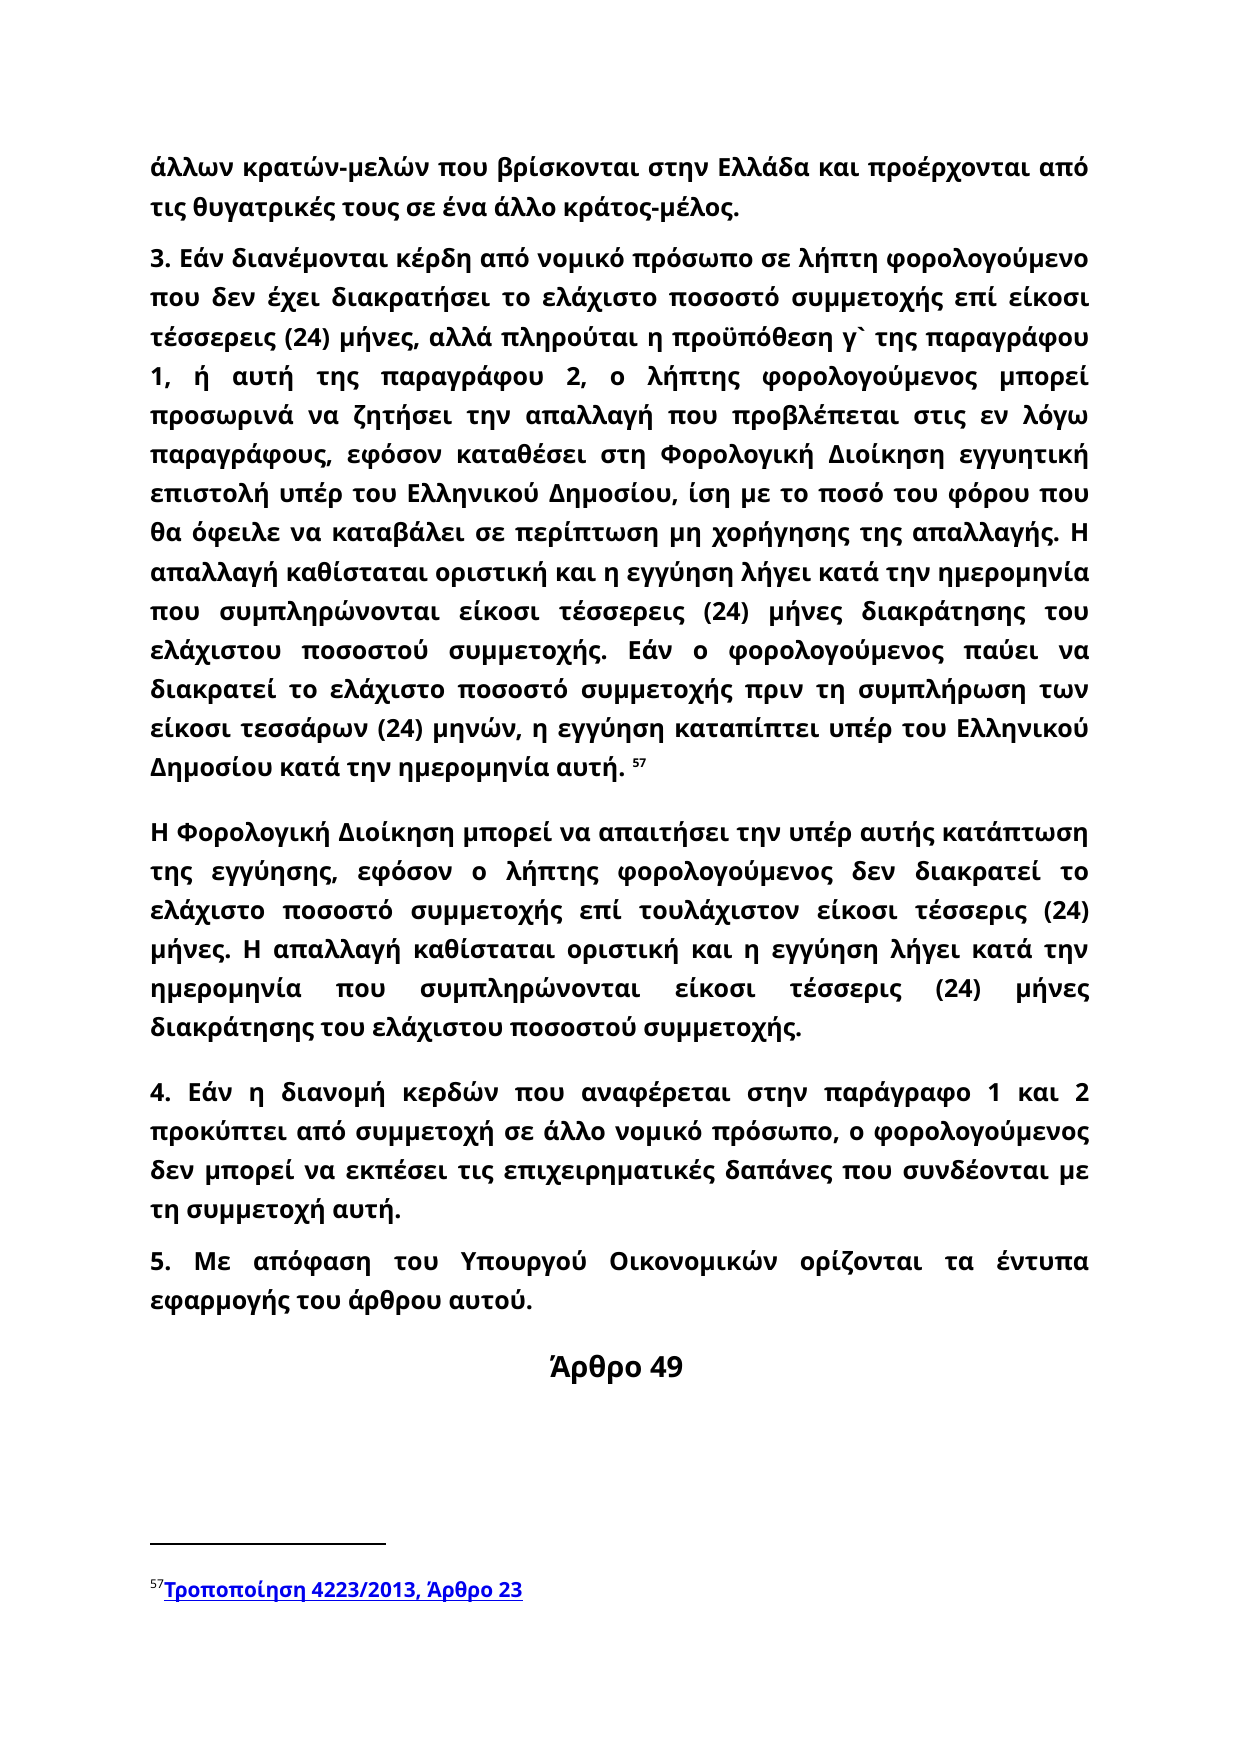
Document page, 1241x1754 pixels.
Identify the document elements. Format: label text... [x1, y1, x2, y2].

subtitle Άρθρο 49 [150, 1347, 1090, 1386]
text Τροποποίηση 4223/2013, Άρθρο 23 [150, 1576, 1090, 1604]
text 3. Εάν διανέμονται κέρδη από νομικό πρόσωπο σε λήπτη φορολογούμενο που δεν έχει διακρατήσει το ελάχιστο ποσοστό συμμετοχής επί είκοσι τέσσερεις (24) μήνες, αλλά πληρούται η προϋπόθεση γ` της παραγράφου 1, ή αυτή της παραγράφου 2, ο λήπτης φορολογούμενος μπορεί προσωρινά να ζητήσει την απαλλαγή που προβλέπεται στις εν λόγω παραγράφους, εφόσον καταθέσει στη Φορολογική Διοίκηση εγγυητική επιστολή υπέρ του Ελληνικού Δημοσίου, ίση με το ποσό του φόρου που θα όφειλε να καταβάλει σε περίπτωση μη χορήγησης της απαλλαγής. Η απαλλαγή καθίσταται οριστική και η εγγύηση λήγει κατά την ημερομηνία που συμπληρώνονται είκοσι τέσσερεις (24) μήνες διακράτησης του ελάχιστου ποσοστού συμμετοχής. Εάν ο φορολογούμενος παύει να διακρατεί το ελάχιστο ποσοστό συμμετοχής πριν τη συμπλήρωση των είκοσι τεσσάρων (24) μηνών, η εγγύηση καταπίπτει υπέρ του Ελληνικού Δημοσίου κατά την ημερομηνία αυτή. [150, 241, 1090, 784]
text 5. Με απόφαση του Υπουργού Οικονομικών ορίζονται τα έντυπα εφαρμογής του άρθρου αυτού. [150, 1243, 1090, 1317]
text άλλων κρατών-μελών που βρίσκονται στην Ελλάδα και προέρχονται από τις θυγατρικές τους σε ένα άλλο κράτος-μέλος. [150, 150, 1090, 223]
text 4. Εάν η διανομή κερδών που αναφέρεται στην παράγραφο 1 και 2 προκύπτει από συμμετοχή σε άλλο νομικό πρόσωπο, ο φορολογούμενος δεν μπορεί να εκπέσει τις επιχειρηματικές δαπάνες που συνδέονται με τη συμμετοχή αυτή. [150, 1074, 1090, 1226]
text Η Φορολογική Διοίκηση μπορεί να απαιτήσει την υπέρ αυτής κατάπτωση της εγγύησης, εφόσον ο λήπτης φορολογούμενος δεν διακρατεί το ελάχιστο ποσοστό συμμετοχής επί τουλάχιστον είκοσι τέσσερις (24) μήνες. Η απαλλαγή καθίσταται οριστική και η εγγύηση λήγει κατά την ημερομηνία που συμπληρώνονται είκοσι τέσσερις (24) μήνες διακράτησης του ελάχιστου ποσοστού συμμετοχής. [150, 814, 1090, 1044]
